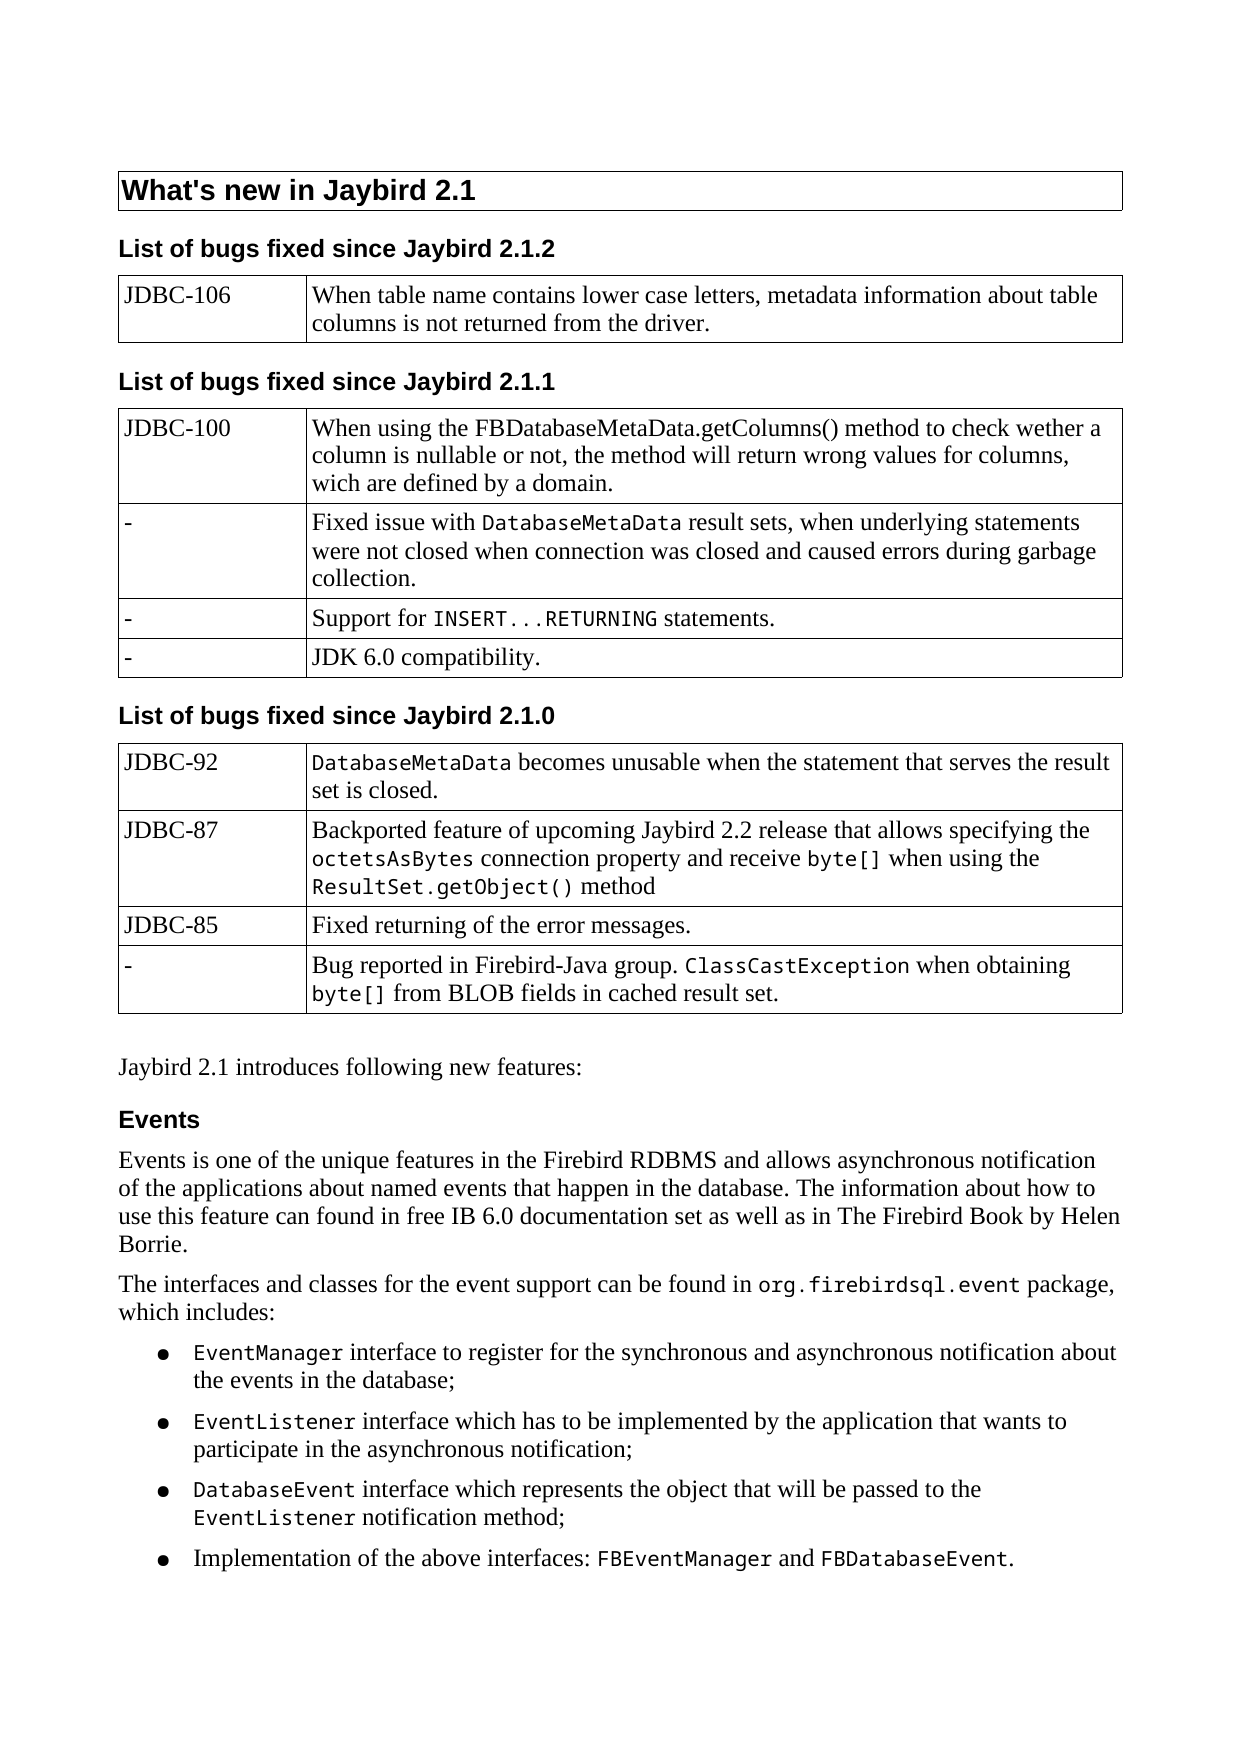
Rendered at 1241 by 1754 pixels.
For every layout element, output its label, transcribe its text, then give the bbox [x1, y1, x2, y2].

subtitle List of bugs fixed since Jaybird 2.1.1 [118, 367, 1122, 396]
table_cell Fixed issue with DatabaseMetaData result sets, when underlying statements were not closed when connection was closed and caused errors during garbage collection. [307, 504, 1122, 598]
subtitle What's new in Jaybird 2.1 [119, 172, 1122, 210]
table_header DatabaseMetaData becomes unusable when the statement that serves the result set is closed. [307, 744, 1122, 810]
text The interfaces and classes for the event support can be found in org.firebirdsql.event package, which includes: [118, 1270, 1122, 1326]
table_header JDBC-100 [119, 409, 306, 503]
table_cell JDBC-87 [119, 811, 306, 906]
table_cell Bug reported in Firebird-Java group. ClassCastException when obtaining byte[] from BLOB fields in cached result set. [307, 946, 1122, 1013]
subtitle List of bugs fixed since Jaybird 2.1.0 [118, 702, 1122, 730]
table_header When using the FBDatabaseMetaData.getColumns() method to check wether a column is nullable or not, the method will return wrong values for columns, wich are defined by a domain. [307, 409, 1122, 503]
text Jaybird 2.1 introduces following new features: [118, 1053, 1122, 1081]
subtitle Events [118, 1106, 1122, 1134]
list Implementation of the above interfaces: FBEventManager and FBDatabaseEvent. [156, 1544, 1122, 1572]
list EventManager interface to register for the synchronous and asynchronous notification about the events in the database; [156, 1338, 1122, 1394]
table_header When table name contains lower case letters, metadata information about table columns is not returned from the driver. [307, 276, 1122, 342]
table_header JDBC-92 [119, 744, 306, 810]
table_cell - [119, 946, 306, 1013]
table_header JDBC-106 [119, 276, 306, 342]
table_cell JDK 6.0 compatibility. [307, 639, 1122, 677]
list DatabaseEvent interface which represents the object that will be passed to the EventListener notification method; [156, 1475, 1122, 1532]
list EventListener interface which has to be implemented by the application that wants to participate in the asynchronous notification; [156, 1407, 1122, 1463]
text Events is one of the unique features in the Firebird RDBMS and allows asynchronous notification of the applications about named events that happen in the database. The information about how to use this feature can found in free IB 6.0 documentation set as well as in The Firebird Book by Helen Borrie. [118, 1147, 1122, 1257]
table_cell Backported feature of upcoming Jaybird 2.2 release that allows specifying the octetsAsBytes connection property and receive byte[] when using the ResultSet.getObject() method [307, 811, 1122, 906]
subtitle List of bugs fixed since Jaybird 2.1.2 [118, 235, 1122, 263]
table_cell Fixed returning of the error messages. [307, 907, 1122, 945]
table_cell - [119, 599, 306, 638]
table_cell JDBC-85 [119, 907, 306, 945]
table_cell - [119, 639, 306, 677]
table_cell - [119, 504, 306, 598]
table_cell Support for INSERT...RETURNING statements. [307, 599, 1122, 638]
